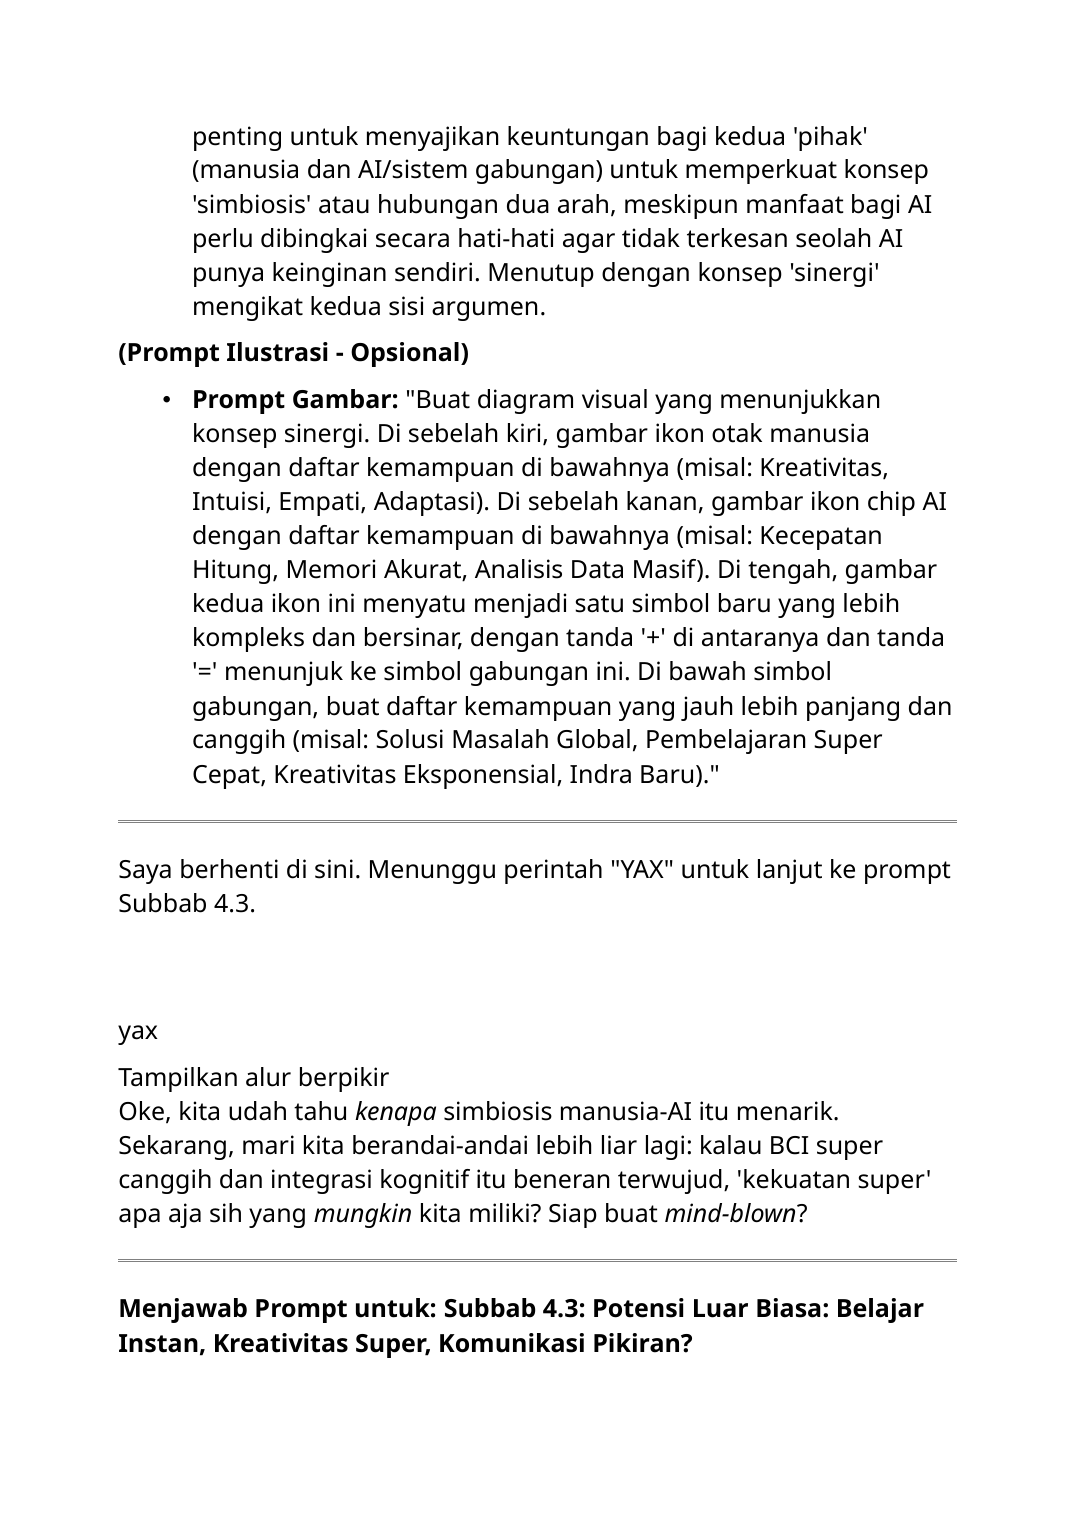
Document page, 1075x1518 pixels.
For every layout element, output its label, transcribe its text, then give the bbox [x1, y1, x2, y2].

text Oke, kita udah tahu kenapa simbiosis manusia-AI itu menarik. Sekarang, mari kita berandai-andai lebih liar lagi: kalau BCI super canggih dan integrasi kognitif itu beneran terwujud, 'kekuatan super' apa aja sih yang mungkin kita miliki? Siap buat mind-blown? [118, 1093, 957, 1230]
list Prompt Gambar: "Buat diagram visual yang menunjukkan konsep sinergi. Di sebelah kiri, gambar ikon otak manusia dengan daftar kemampuan di bawahnya (misal: Kreativitas, Intuisi, Empati, Adaptasi). Di sebelah kanan, gambar ikon chip AI dengan daftar kemampuan di bawahnya (misal: Kecepatan Hitung, Memori Akurat, Analisis Data Masif). Di tengah, gambar kedua ikon ini menyatu menjadi satu simbol baru yang lebih kompleks dan bersinar, dengan tanda '+' di antaranya dan tanda '=' menunjuk ke simbol gabungan ini. Di bawah simbol gabungan, buat daftar kemampuan yang jauh lebih panjang dan canggih (misal: Solusi Masalah Global, Pembelajaran Super Cepat, Kreativitas Eksponensial, Indra Baru)." [162, 382, 957, 790]
text Saya berhenti di sini. Menunggu perintah "YAX" untuk lanjut ke prompt Subbab 4.3. [118, 852, 957, 920]
text (Prompt Ilustrasi - Opsional) [118, 335, 957, 369]
list penting untuk menyajikan keuntungan bagi kedua 'pihak' (manusia dan AI/sistem gabungan) untuk memperkuat konsep 'simbiosis' atau hubungan dua arah, meskipun manfaat bagi AI perlu dibingkai secara hati-hati agar tidak terkesan seolah AI punya keinginan sendiri. Menutup dengan konsep 'sinergi' mengikat kedua sisi argumen. [162, 118, 957, 322]
text Menjawab Prompt untuk: Subbab 4.3: Potensi Luar Biasa: Belajar Instan, Kreativitas Super, Komunikasi Pikiran? [118, 1291, 957, 1359]
text yax [118, 1013, 957, 1047]
text Tampilkan alur berpikir [118, 1059, 957, 1093]
